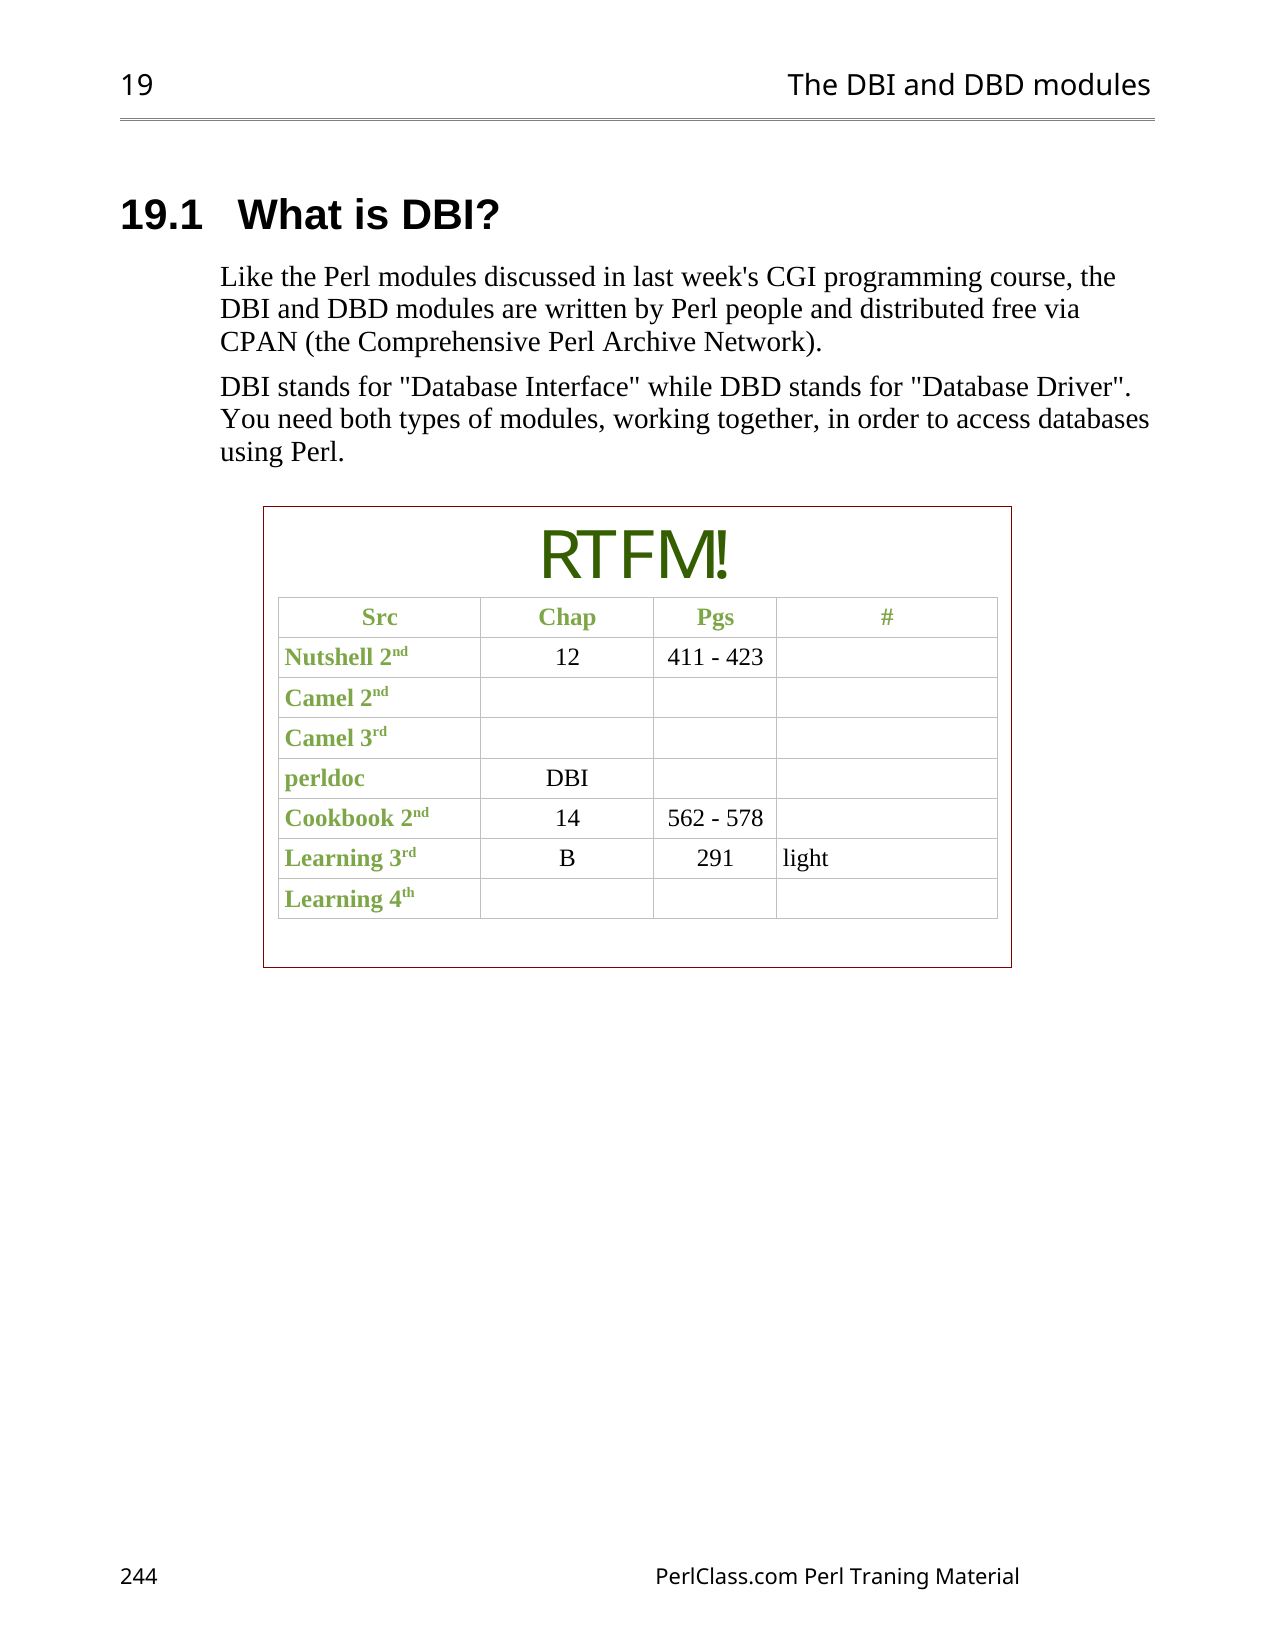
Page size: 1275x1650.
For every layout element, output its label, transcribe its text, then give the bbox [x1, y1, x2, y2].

table_header Pgs [654, 598, 776, 637]
table_cell [654, 759, 776, 798]
table_cell 14 [481, 799, 653, 838]
table_cell perldoc [279, 759, 480, 798]
table_cell [481, 678, 653, 717]
table_cell B [481, 839, 653, 878]
text DBI stands for "Database Interface" while DBD stands for "Database Driver". You need both types of modules, working together, in order to access databases using Perl. [220, 370, 1155, 467]
table_cell [654, 678, 776, 717]
table_cell 12 [481, 638, 653, 677]
table_cell DBI [481, 759, 653, 798]
table_header Src [279, 598, 480, 637]
table_cell Learning 3rd [279, 839, 480, 878]
table_cell [654, 879, 776, 918]
table_cell Cookbook 2nd [279, 799, 480, 838]
table_cell Camel 3rd [279, 718, 480, 757]
table_cell [777, 678, 997, 717]
table_header Chap [481, 598, 653, 637]
table_cell [481, 879, 653, 918]
table_cell Nutshell 2nd [279, 638, 480, 677]
table_cell [481, 718, 653, 757]
table_cell [777, 638, 997, 677]
table_cell 562 - 578 [654, 799, 776, 838]
table_cell Learning 4th [279, 879, 480, 918]
table_header # [777, 598, 997, 637]
table_cell Camel 2nd [279, 678, 480, 717]
table_cell [654, 718, 776, 757]
table_cell light [777, 839, 997, 878]
table_cell [777, 759, 997, 798]
text Like the Perl modules discussed in last week's CGI programming course, the DBI and DBD modules are written by Perl people and distributed free via CPAN (the Comprehensive Perl Archive Network). [220, 260, 1155, 357]
table_cell 411 - 423 [654, 638, 776, 677]
table_cell [777, 718, 997, 757]
table_cell [777, 799, 997, 838]
table_cell [777, 879, 997, 918]
table_cell 291 [654, 839, 776, 878]
subtitle What is DBI? [120, 182, 1155, 238]
